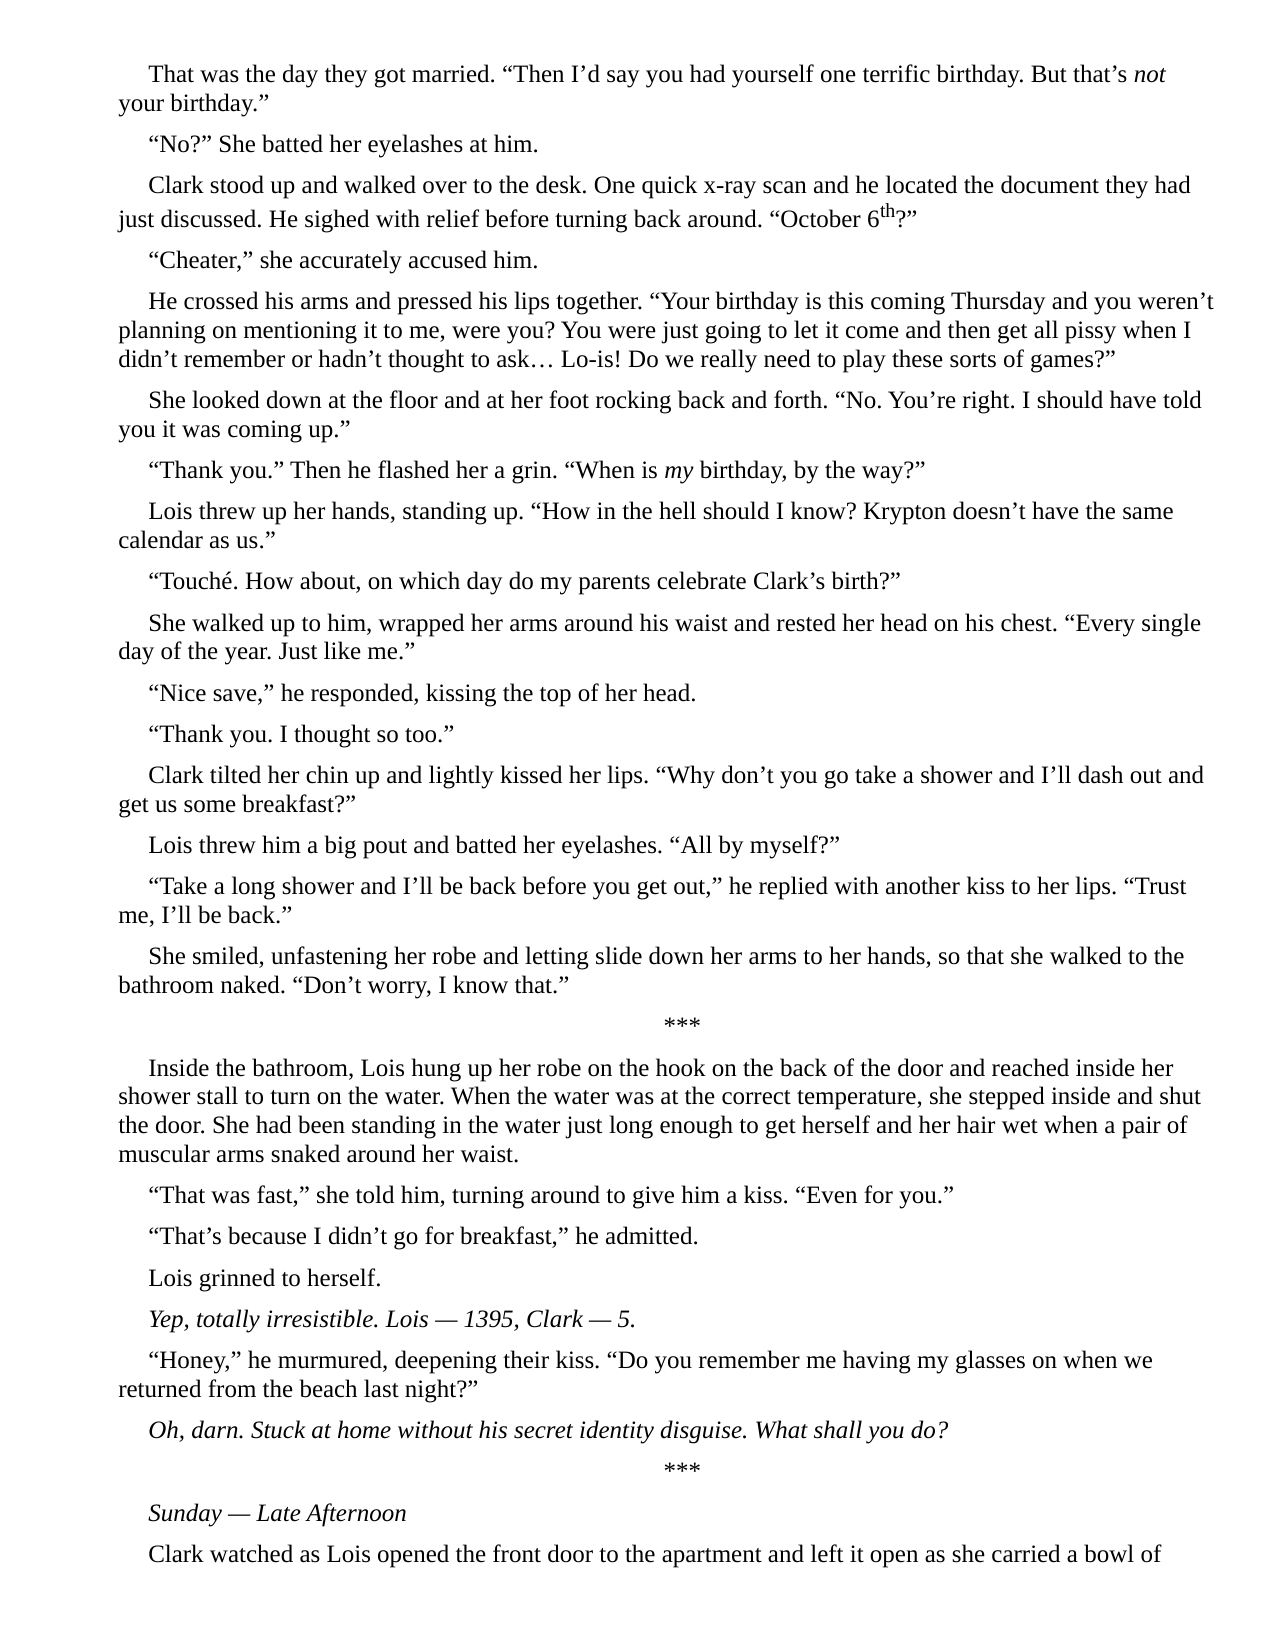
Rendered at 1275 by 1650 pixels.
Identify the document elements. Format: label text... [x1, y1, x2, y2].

text Lois threw him a big pout and batted her eyelashes. “All by myself?” [118, 830, 1216, 859]
text Lois threw up her hands, standing up. “How in the hell should I know? Krypton doesn’t have the same calendar as us.” [118, 496, 1216, 554]
text She smiled, unfastening her robe and letting slide down her arms to her hands, so that she walked to the bathroom naked. “Don’t worry, I know that.” [118, 941, 1216, 999]
text Inside the bathroom, Lois hung up her robe on the hook on the back of the door and reached inside her shower stall to turn on the water. When the water was at the correct temperature, she stepped inside and shut the door. She had been standing in the water just long enough to get herself and her hair wet when a pair of muscular arms snaked around her waist. [118, 1053, 1216, 1168]
text She walked up to him, wrapped her arms around his waist and rested her head on his chest. “Every single day of the year. Just like me.” [118, 608, 1216, 665]
text She looked down at the floor and at her foot rocking back and forth. “No. You’re right. I should have told you it was coming up.” [118, 385, 1216, 443]
text “Take a long shower and I’ll be back before you get out,” he replied with another kiss to her lips. “Trust me, I’ll be back.” [118, 871, 1216, 929]
text “Honey,” he murmured, deepening their kiss. “Do you remember me having my glasses on when we returned from the beach last night?” [118, 1345, 1216, 1403]
text “Cheater,” she accurately accused him. [118, 245, 1216, 274]
text Lois grinned to herself. [118, 1263, 1216, 1291]
text *** [118, 1456, 1216, 1485]
text “Touché. How about, on which day do my parents celebrate Clark’s birth?” [118, 566, 1216, 595]
text Sunday — Late Afternoon [118, 1498, 1216, 1526]
text Oh, darn. Stuck at home without his secret identity disguise. What shall you do? [118, 1415, 1216, 1444]
text “Thank you. I thought so too.” [118, 719, 1216, 748]
text He crossed his arms and pressed his lips together. “Your birthday is this coming Thursday and you weren’t planning on mentioning it to me, were you? You were just going to let it come and then get all pissy when I didn’t remember or hadn’t thought to ask… Lo-is! Do we really need to play these sorts of games?” [118, 286, 1216, 373]
text Clark watched as Lois opened the front door to the apartment and left it open as she carried a bowl of [118, 1539, 1216, 1568]
text That was the day they got married. “Then I’d say you had yourself one terrific birthday. But that’s not your birthday.” [118, 59, 1216, 117]
text “That’s because I didn’t go for breakfast,” he admitted. [118, 1221, 1216, 1250]
text Yep, totally irresistible. Lois — 1395, Clark — 5. [118, 1304, 1216, 1333]
text *** [118, 1011, 1216, 1040]
text “Nice save,” he responded, kissing the top of her head. [118, 678, 1216, 706]
text “No?” She batted her eyelashes at him. [118, 129, 1216, 158]
text “Thank you.” Then he flashed her a grin. “When is my birthday, by the way?” [118, 455, 1216, 484]
text “That was fast,” she told him, turning around to give him a kiss. “Even for you.” [118, 1180, 1216, 1209]
text Clark tilted her chin up and lightly kissed her lips. “Why don’t you go take a shower and I’ll dash out and get us some breakfast?” [118, 760, 1216, 818]
text Clark stood up and walked over to the desk. One quick x-ray scan and he located the document they had just discussed. He sighed with relief before turning back around. “October 6th?” [118, 170, 1216, 233]
